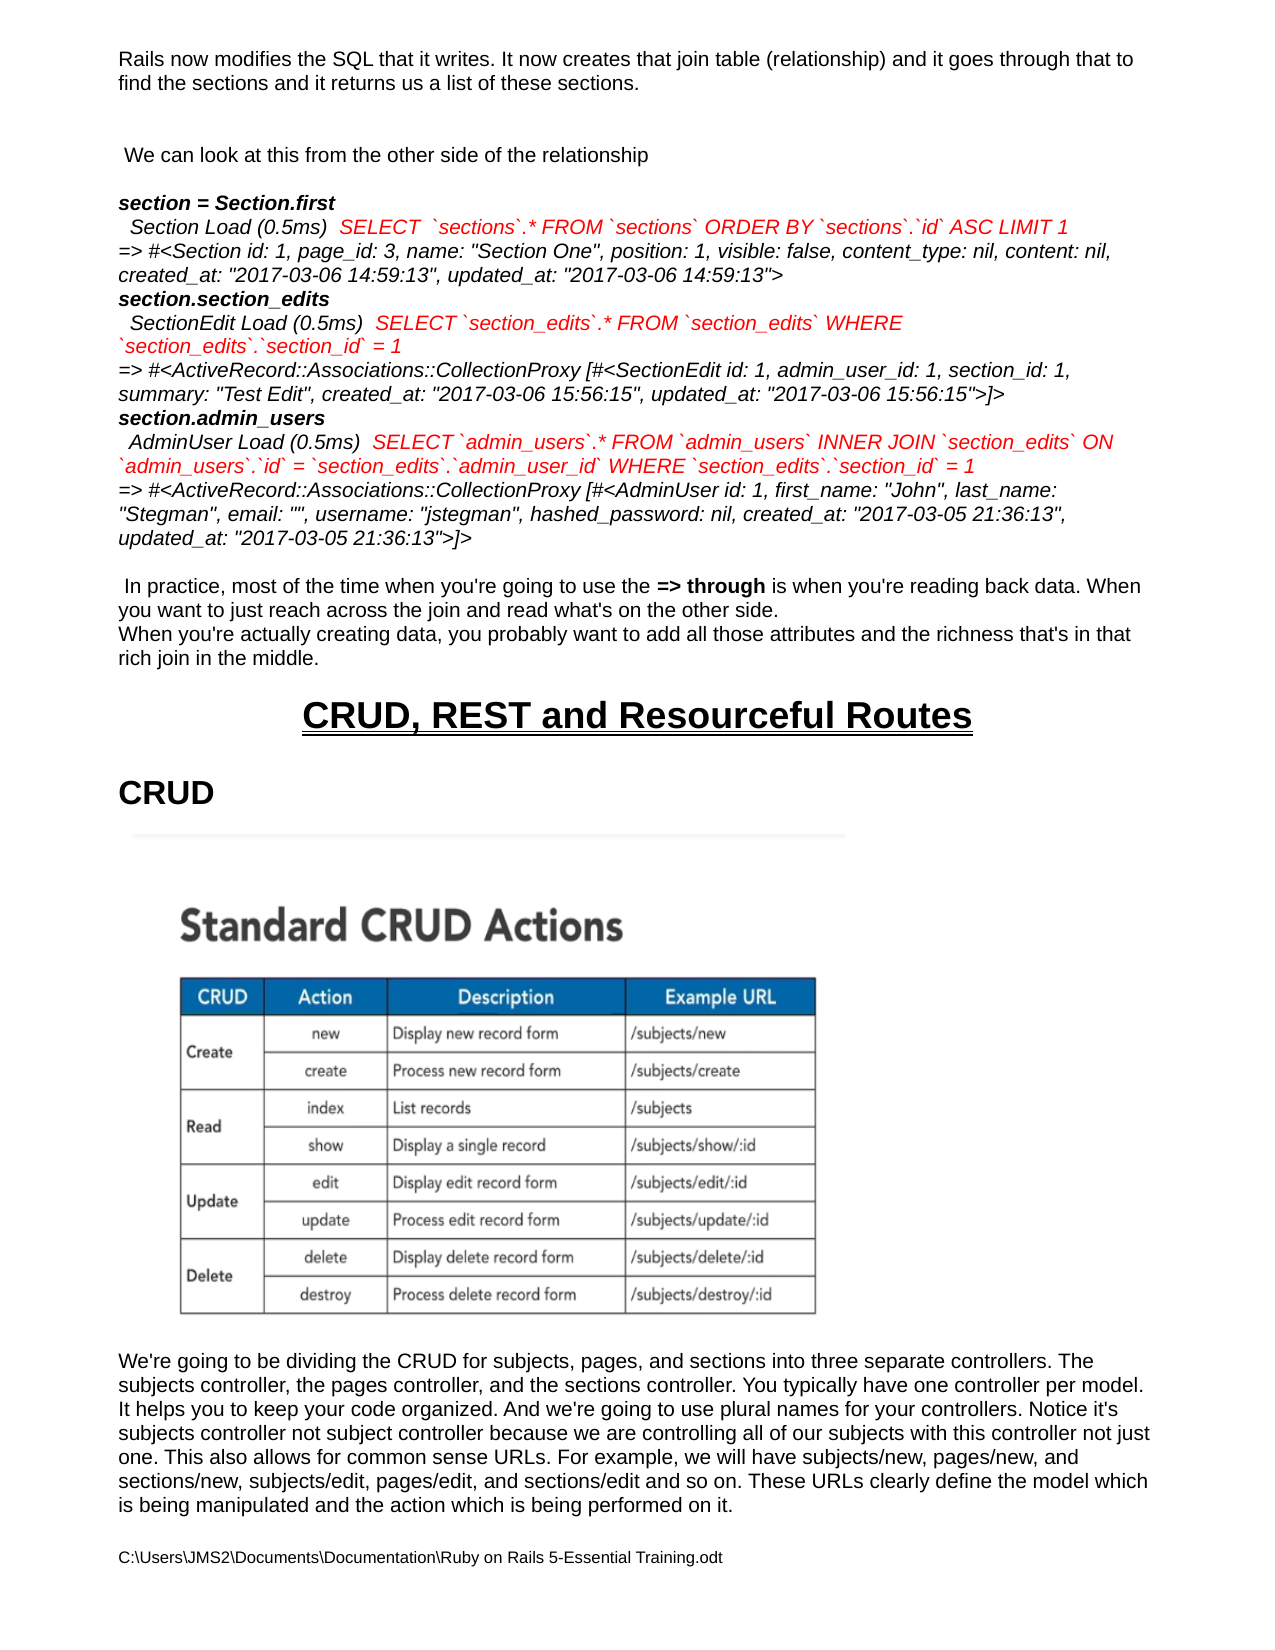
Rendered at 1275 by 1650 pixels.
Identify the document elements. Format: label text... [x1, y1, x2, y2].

text AdminUser Load (0.5ms) SELECT `admin_users`.* FROM `admin_users` INNER JOIN `section_edits` ON `admin_users`.`id` = `section_edits`.`admin_user_id` WHERE `section_edits`.`section_id` = 1 [118, 430, 1157, 478]
subtitle CRUD [118, 773, 1157, 812]
text Rails now modifies the SQL that it writes. It now creates that join table (relationship) and it goes through that to find the sections and it returns us a list of these sections. [118, 47, 1157, 95]
text => #<Section id: 1, page_id: 3, name: "Section One", position: 1, visible: false, content_type: nil, content: nil, created_at: "2017-03-06 14:59:13", updated_at: "2017-03-06 14:59:13"> [118, 238, 1157, 286]
subtitle CRUD, REST and Resourceful Routes [118, 694, 1157, 737]
text section = Section.first [118, 191, 1157, 214]
text In practice, most of the time when you're going to use the => through is when you're reading back data. When you want to just reach across the join and read what's on the other side. [118, 574, 1157, 622]
text section.section_edits [118, 286, 1157, 310]
text => #<ActiveRecord::Associations::CollectionProxy [#<AdminUser id: 1, first_name: "John", last_name: "Stegman", email: "", username: "jstegman", hashed_password: nil, created_at: "2017-03-05 21:36:13", updated_at: "2017-03-05 21:36:13">]> [118, 478, 1157, 550]
text Section Load (0.5ms) SELECT `sections`.* FROM `sections` ORDER BY `sections`.`id` ASC LIMIT 1 [118, 214, 1157, 238]
text We can look at this from the other side of the relationship [118, 143, 1157, 167]
text => #<ActiveRecord::Associations::CollectionProxy [#<SectionEdit id: 1, admin_user_id: 1, section_id: 1, summary: "Test Edit", created_at: "2017-03-06 15:56:15", updated_at: "2017-03-06 15:56:15">]> [118, 358, 1157, 406]
text It helps you to keep your code organized. And we're going to use plural names for your controllers. Notice it's subjects controller not subject controller because we are controlling all of our subjects with this controller not just one. This also allows for common sense URLs. For example, we will have subjects/new, pages/new, and sections/new, subjects/edit, pages/edit, and sections/edit and so on. These URLs clearly define the model which is being manipulated and the action which is being performed on it. [118, 1397, 1157, 1517]
text When you're actually creating data, you probably want to add all those attributes and the richness that's in that rich join in the middle. [118, 622, 1157, 670]
text SectionEdit Load (0.5ms) SELECT `section_edits`.* FROM `section_edits` WHERE `section_edits`.`section_id` = 1 [118, 310, 1157, 358]
text We're going to be dividing the CRUD for subjects, pages, and sections into three separate controllers. The subjects controller, the pages controller, and the sections controller. You typically have one controller per model. [118, 1349, 1157, 1397]
picture [131, 834, 845, 1325]
text section.admin_users [118, 406, 1157, 430]
